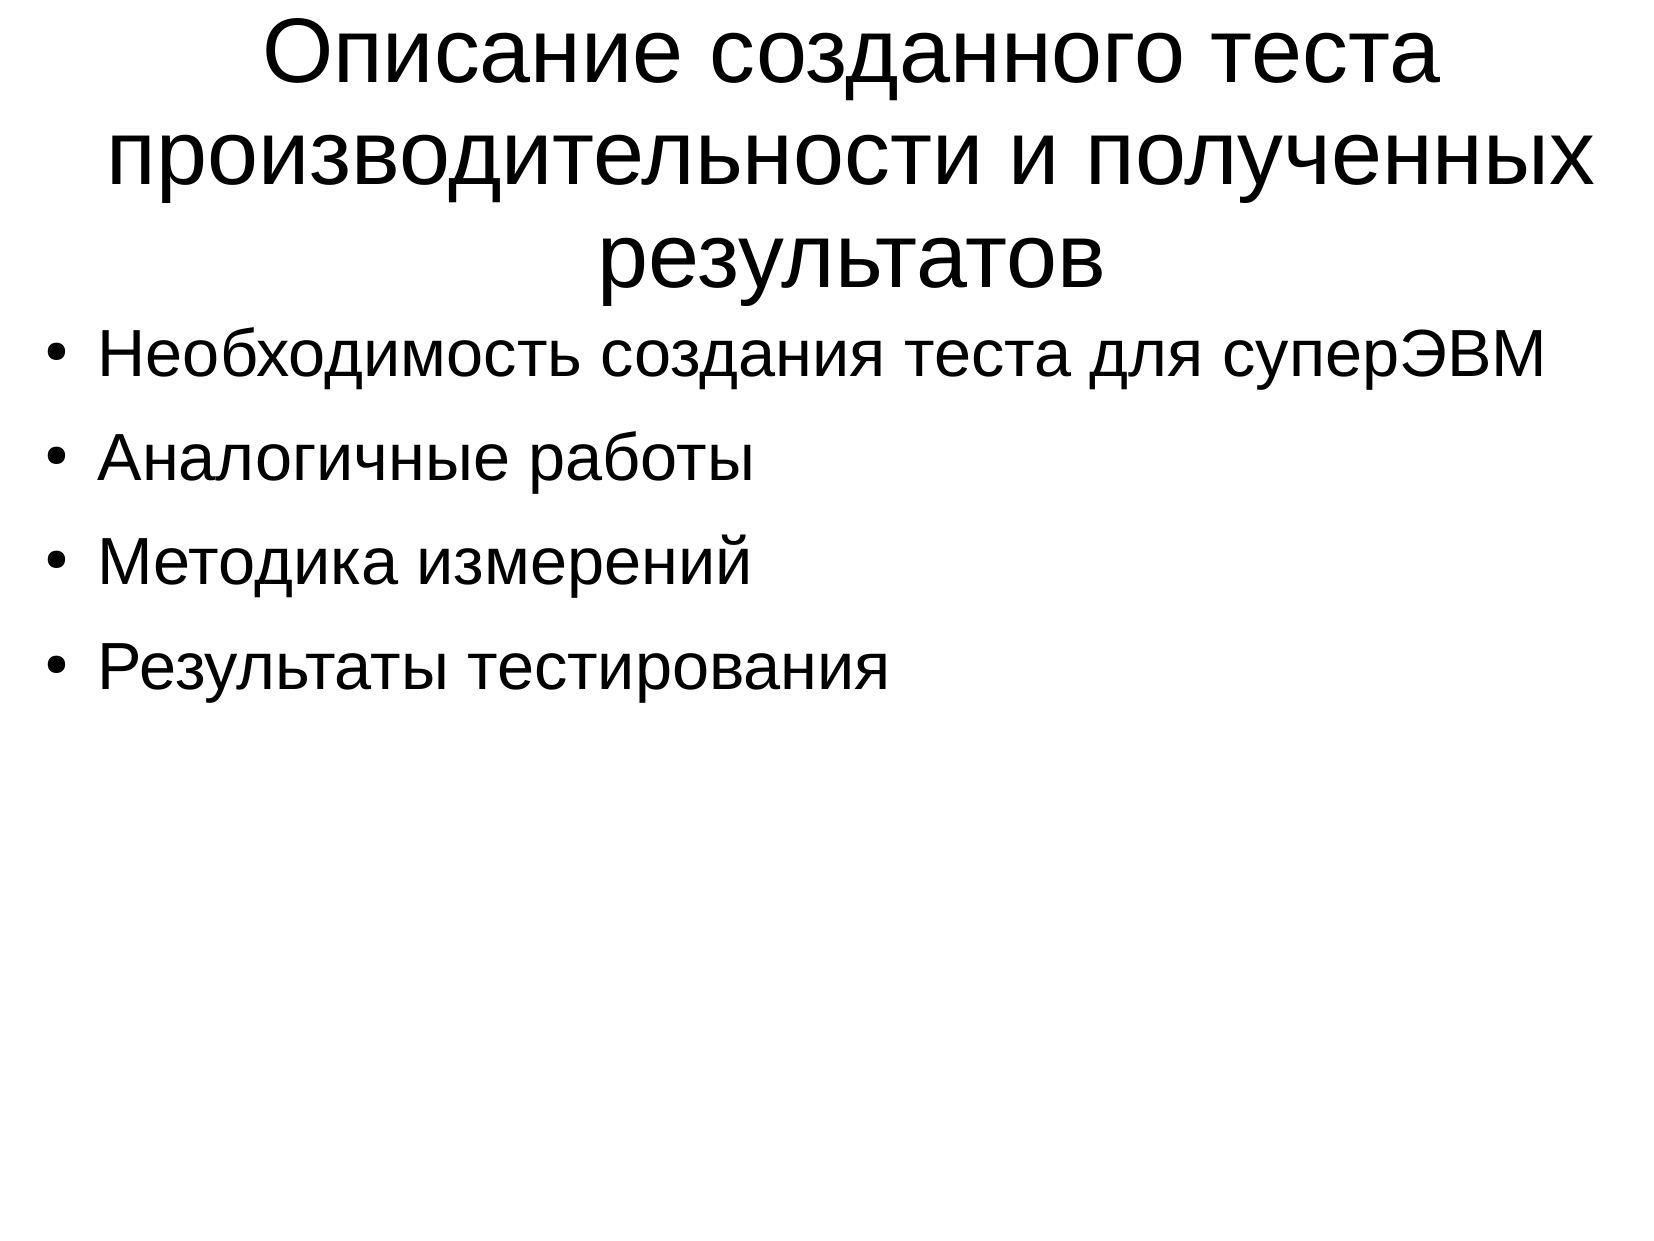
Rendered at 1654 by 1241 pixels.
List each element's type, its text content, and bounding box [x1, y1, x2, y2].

list Необходимость создания теста для суперЭВМ Аналогичные работы Методика измерений Результаты тестирования [26, 315, 1606, 1186]
title Описание созданного теста производительности и полученных результатов [15, 0, 1654, 307]
